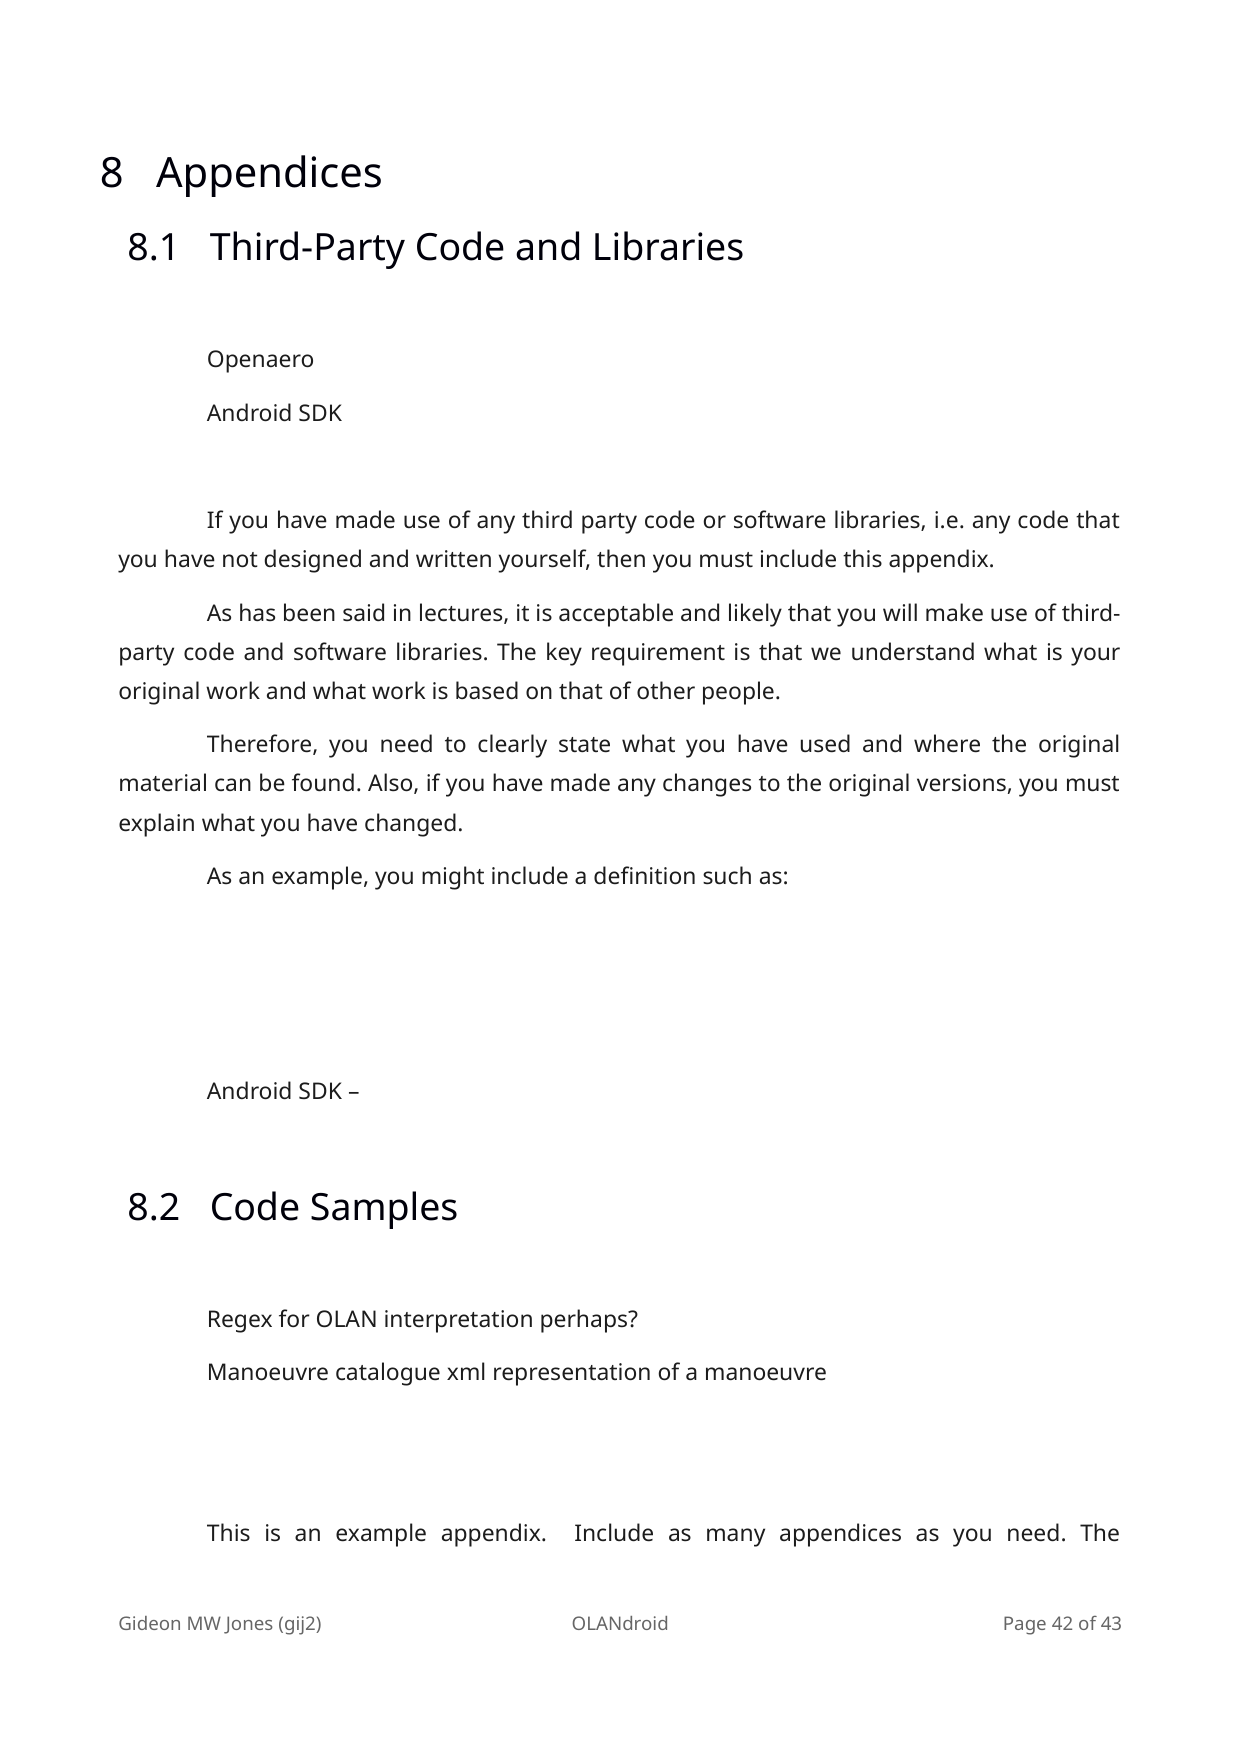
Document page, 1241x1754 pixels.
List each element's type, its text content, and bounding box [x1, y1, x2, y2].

text Manoeuvre catalogue xml representation of a manoeuvre [118, 1356, 1122, 1387]
text As an example, you might include a definition such as: [118, 860, 1122, 891]
text Therefore, you need to clearly state what you have used and where the original material can be found. Also, if you have made any changes to the original versions, you must explain what you have changed. [118, 728, 1122, 838]
text Android SDK – [118, 1075, 1122, 1106]
subtitle Code Samples [117, 1180, 1122, 1231]
text Regex for OLAN interpretation perhaps? [118, 1303, 1122, 1334]
text Android SDK [118, 397, 1122, 428]
text Openaero [118, 343, 1122, 374]
subtitle Third-Party Code and Libraries [117, 221, 1122, 272]
text This is an example appendix. Include as many appendices as you need. The [118, 1517, 1122, 1548]
text If you have made use of any third party code or software libraries, i.e. any code that you have not designed and written yourself, then you must include this appendix. [118, 504, 1122, 574]
text As has been said in lectures, it is acceptable and likely that you will make use of third-party code and software libraries. The key requirement is that we understand what is your original work and what work is based on that of other people. [118, 597, 1122, 706]
subtitle Appendices [89, 143, 1122, 200]
